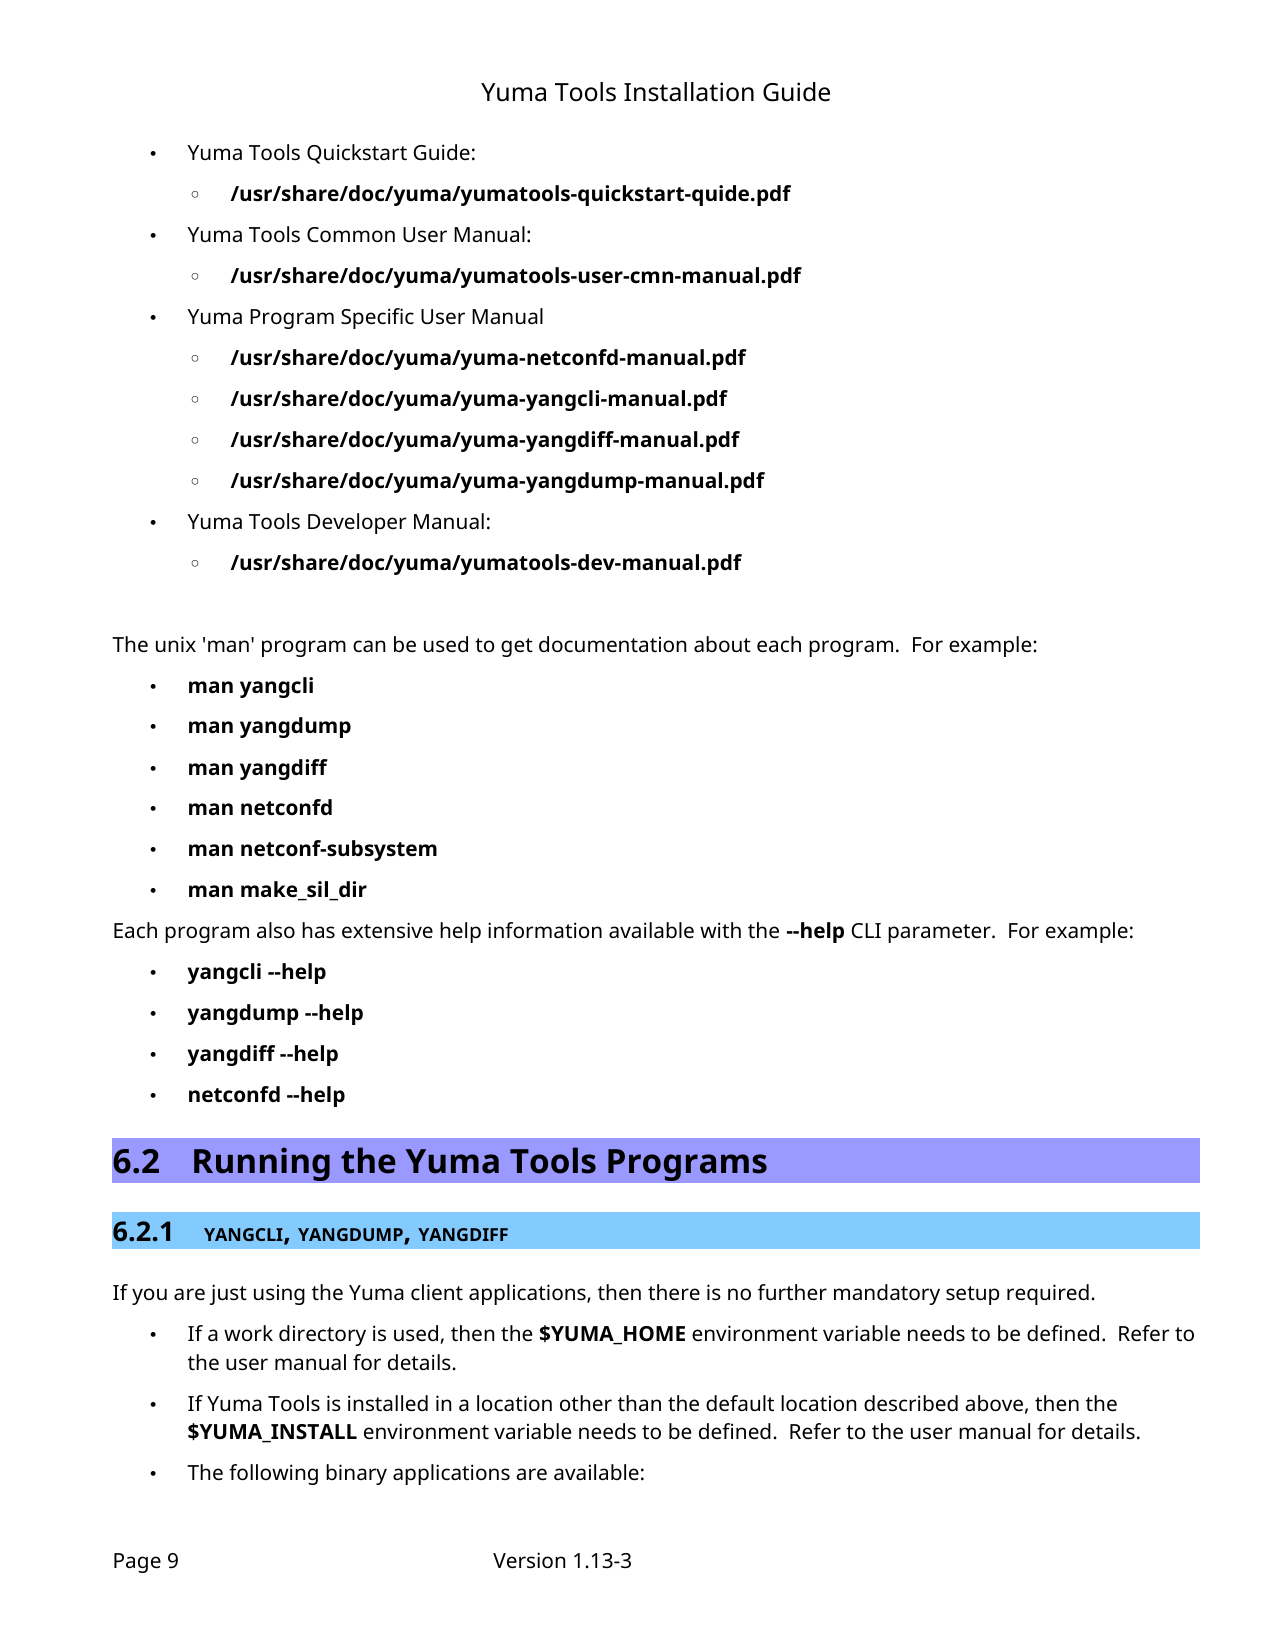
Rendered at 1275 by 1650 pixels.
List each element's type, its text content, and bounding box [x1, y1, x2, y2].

list yangdump --help [150, 998, 1200, 1027]
list /usr/share/doc/yuma/yuma-yangdump-manual.pdf [187, 466, 1200, 494]
list yangdiff --help [150, 1039, 1200, 1068]
list man yangdiff [150, 753, 1200, 781]
list /usr/share/doc/yuma/yumatools-user-cmn-manual.pdf [187, 261, 1200, 290]
list man netconf-subsystem [150, 834, 1200, 863]
list man netconfd [150, 793, 1200, 822]
list netconfd --help [150, 1080, 1200, 1108]
list If a work directory is used, then the $YUMA_HOME environment variable needs to be defined. Refer to the user manual for details. [150, 1319, 1200, 1376]
list yangcli --help [150, 957, 1200, 986]
list man yangcli [150, 671, 1200, 699]
list /usr/share/doc/yuma/yuma-yangdiff-manual.pdf [187, 425, 1200, 453]
text If you are just using the Yuma client applications, then there is no further mandatory setup required. [112, 1278, 1200, 1307]
list The following binary applications are available: [150, 1458, 1200, 1486]
list /usr/share/doc/yuma/yuma-yangcli-manual.pdf [187, 384, 1200, 413]
list If Yuma Tools is installed in a location other than the default location described above, then the $YUMA_INSTALL environment variable needs to be defined. Refer to the user manual for details. [150, 1389, 1200, 1446]
subtitle Running the Yuma Tools Programs [112, 1138, 1200, 1183]
list man make_sil_dir [150, 875, 1200, 904]
list /usr/share/doc/yuma/yumatools-dev-manual.pdf [187, 548, 1200, 576]
subtitle yangcli, yangdump, yangdiff [112, 1212, 1200, 1249]
list Yuma Tools Quickstart Guide: [150, 138, 1200, 167]
list Yuma Program Specific User Manual [150, 302, 1200, 331]
list Yuma Tools Developer Manual: [150, 507, 1200, 535]
list man yangdump [150, 712, 1200, 740]
text Each program also has extensive help information available with the --help CLI parameter. For example: [112, 916, 1200, 945]
list /usr/share/doc/yuma/yumatools-quickstart-quide.pdf [187, 179, 1200, 208]
list /usr/share/doc/yuma/yuma-netconfd-manual.pdf [187, 343, 1200, 372]
list Yuma Tools Common User Manual: [150, 220, 1200, 249]
text The unix 'man' program can be used to get documentation about each program. For example: [112, 630, 1200, 658]
